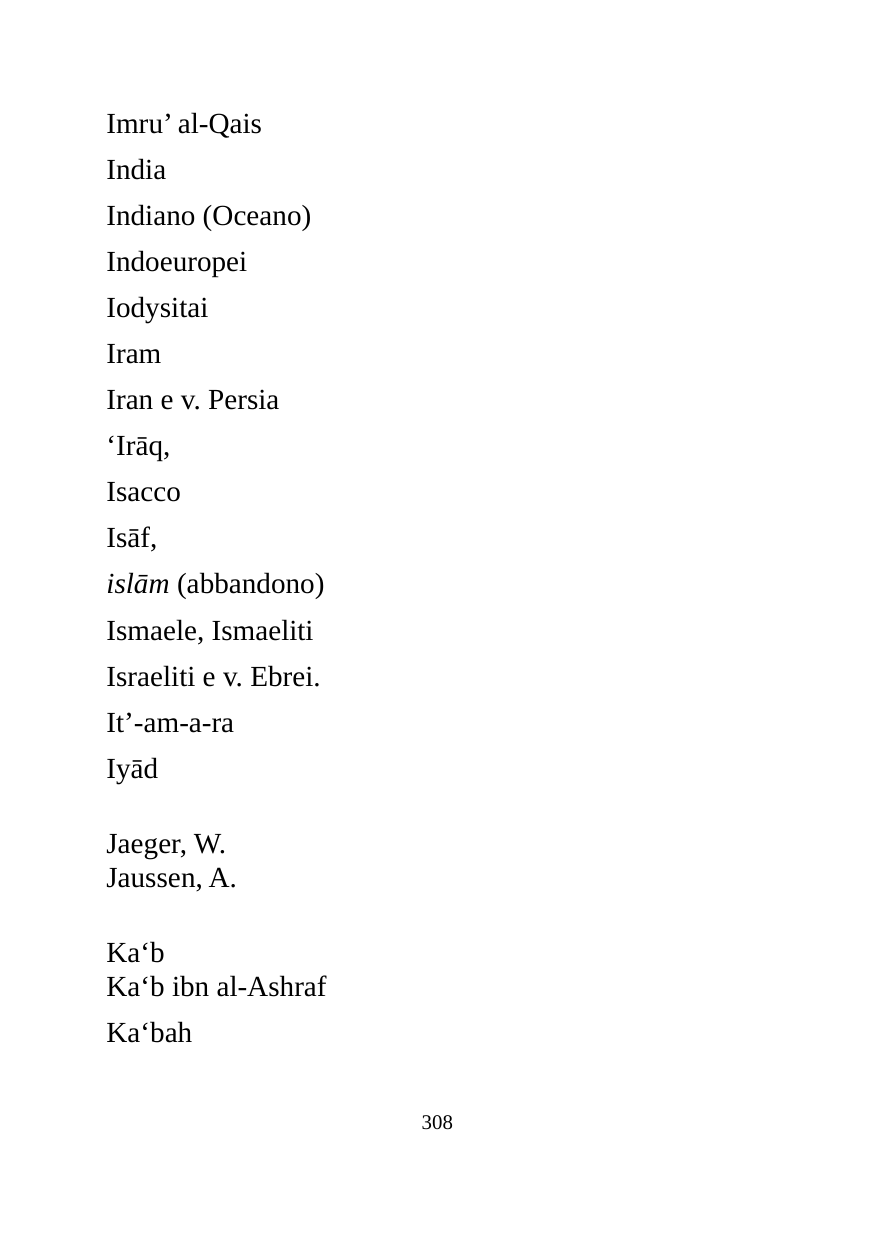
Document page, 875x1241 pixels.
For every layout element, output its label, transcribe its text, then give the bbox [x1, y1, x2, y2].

text Indoeuropei [106, 244, 768, 278]
text Iram [106, 336, 768, 370]
text Iyād [106, 751, 768, 784]
text islām (abbandono) [106, 567, 768, 600]
text Ka‘b [106, 935, 768, 969]
text Jaussen, A. [106, 860, 768, 893]
text India [106, 152, 768, 186]
text Isacco [106, 474, 768, 508]
text Indiano (Oceano) [106, 198, 768, 232]
text ‘Irāq, [106, 428, 768, 462]
text Isāf, [106, 521, 768, 554]
text Ka‘bah [106, 1015, 768, 1048]
text Ka‘b ibn al-Ashraf [106, 969, 768, 1002]
text Ismaele, Ismaeliti [106, 613, 768, 646]
text It’-am-a-ra [106, 705, 768, 738]
text Israeliti e v. Ebrei. [106, 659, 768, 692]
text Iran e v. Persia [106, 382, 768, 416]
text Iodysitai [106, 290, 768, 324]
text Jaeger, W. [106, 826, 768, 860]
text Imru’ al-Qais [106, 106, 768, 140]
